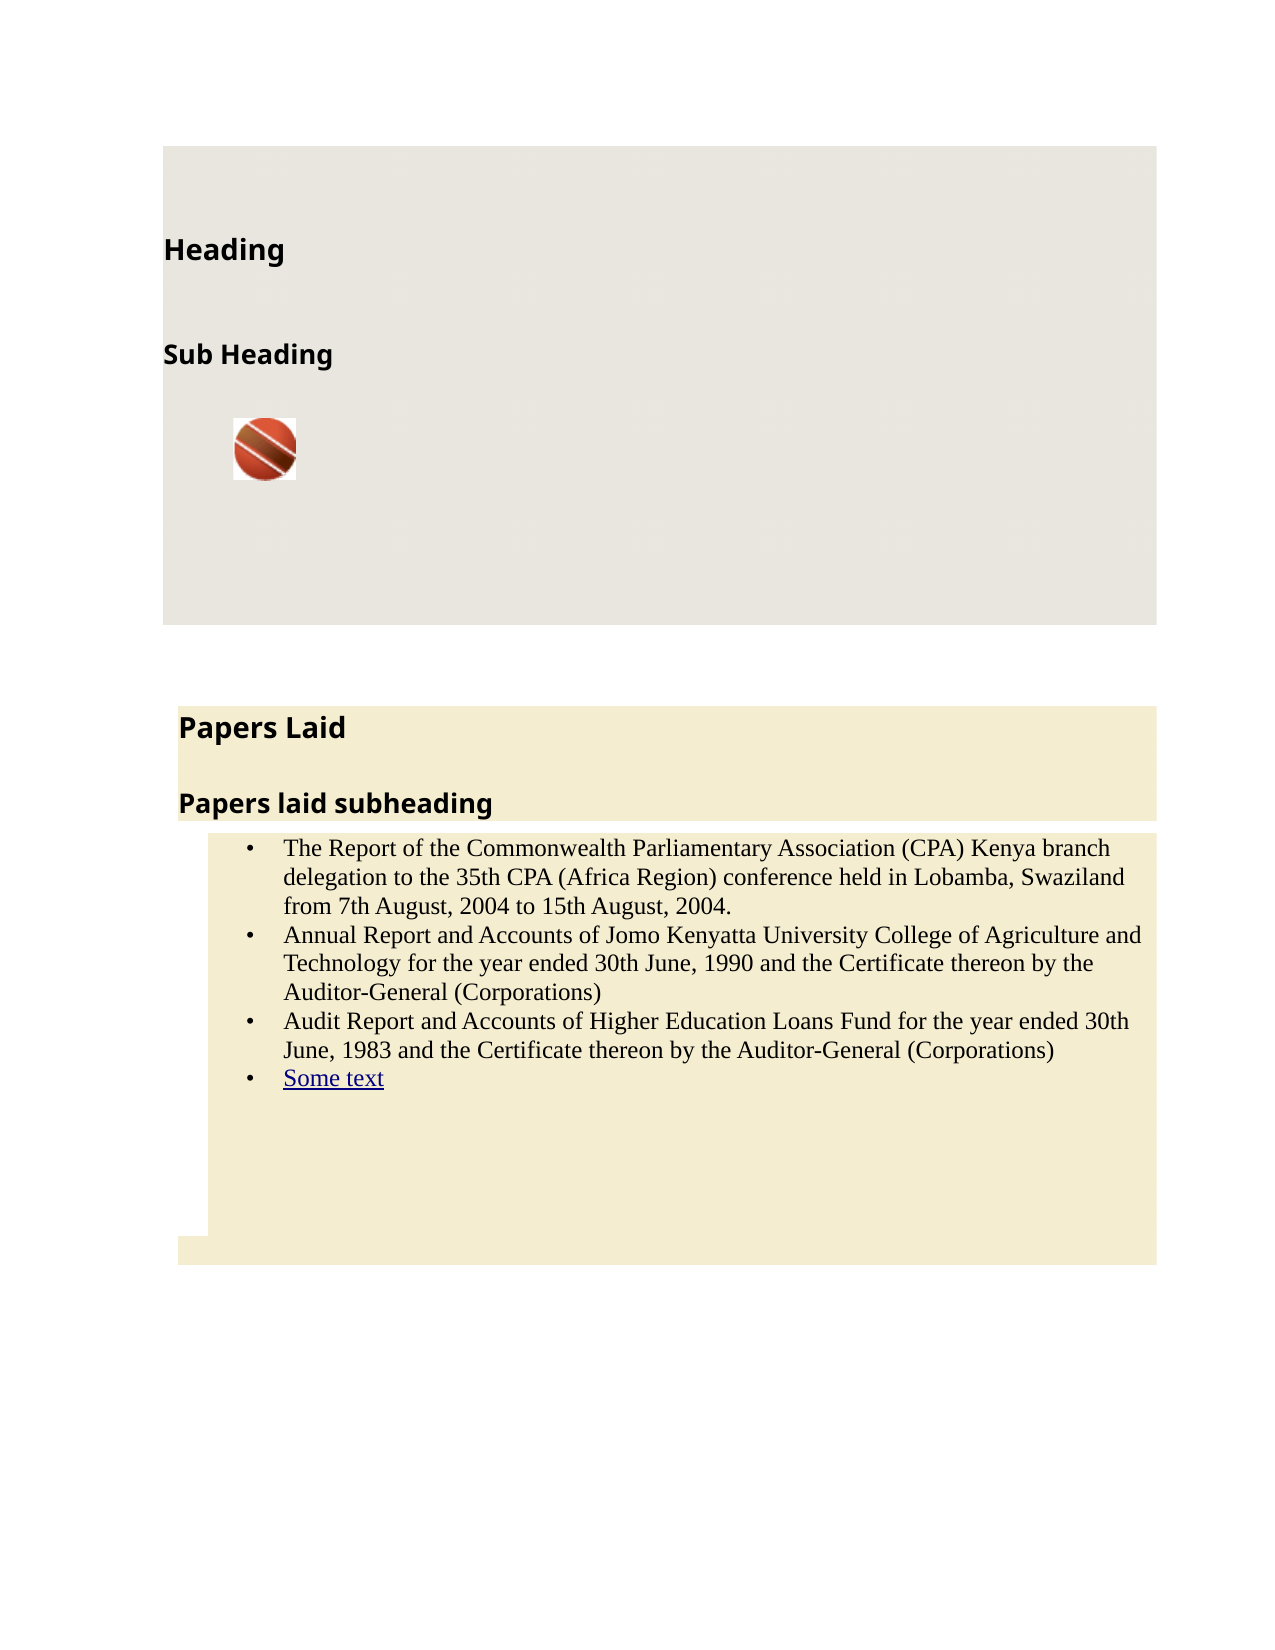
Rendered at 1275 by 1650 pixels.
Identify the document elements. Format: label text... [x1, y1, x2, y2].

picture [163, 146, 1157, 229]
subtitle Papers laid subheading [178, 784, 1157, 821]
list The Report of the Commonwealth Parliamentary Association (CPA) Kenya branch delegation to the 35th CPA (Africa Region) conference held in Lobamba, Swaziland from 7th August, 2004 to 15th August, 2004. [246, 833, 1157, 920]
list Annual Report and Accounts of Jomo Kenyatta University College of Agriculture and Technology for the year ended 30th June, 1990 and the Certificate thereon by the Auditor-General (Corporations) [246, 920, 1157, 1006]
list Audit Report and Accounts of Higher Education Loans Fund for the year ended 30th June, 1983 and the Certificate thereon by the Auditor-General (Corporations) [246, 1006, 1157, 1063]
subtitle Heading [163, 229, 1157, 269]
picture [163, 372, 1157, 625]
list Some text [246, 1063, 1157, 1092]
picture [163, 269, 1157, 335]
picture [178, 747, 1157, 784]
subtitle Papers Laid [178, 707, 1157, 747]
picture [178, 833, 1157, 1265]
subtitle Sub Heading [163, 335, 1157, 372]
